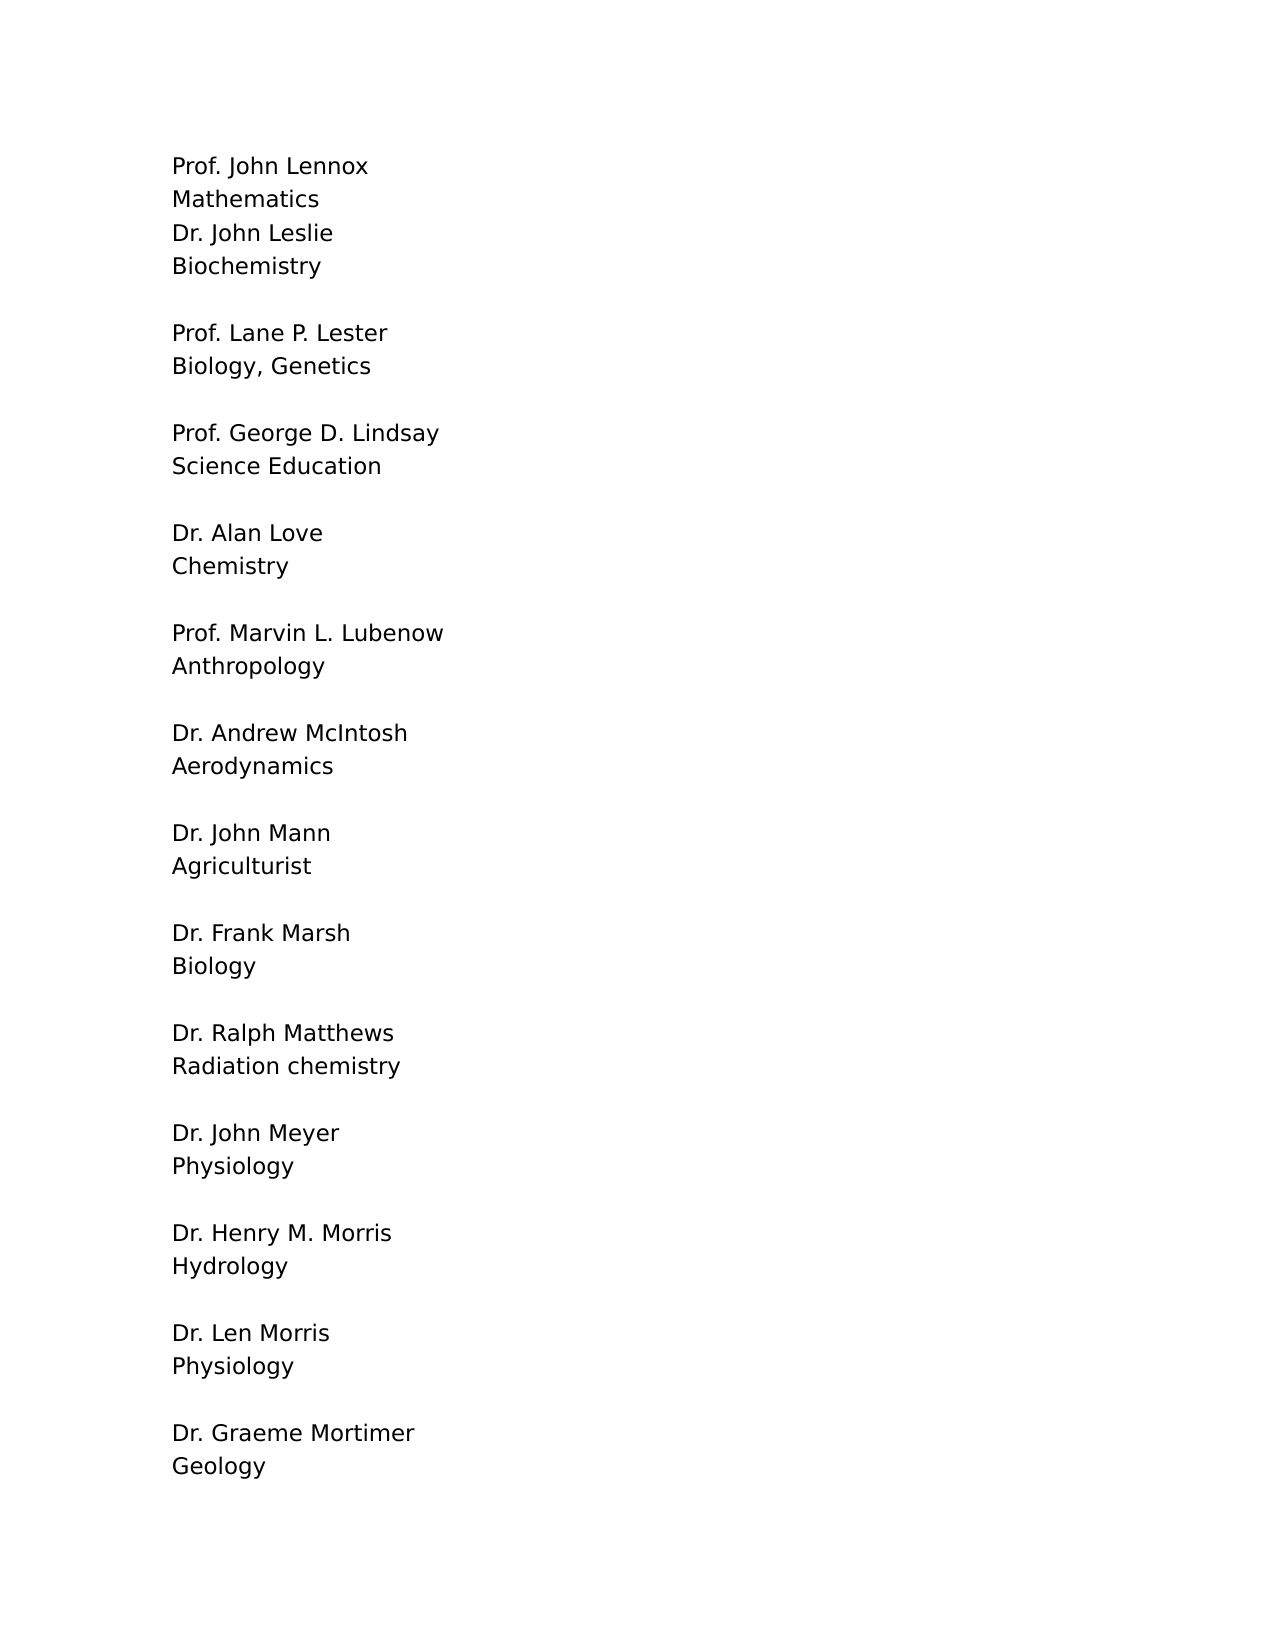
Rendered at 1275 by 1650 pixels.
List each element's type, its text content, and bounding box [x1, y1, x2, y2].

text Dr. Frank Marsh [112, 914, 1145, 948]
text Prof. George D. Lindsay [112, 414, 1145, 448]
text Physiology [112, 1148, 1145, 1181]
text Dr. Andrew McIntosh [112, 714, 1145, 748]
text Dr. Henry M. Morris [112, 1214, 1145, 1248]
text Biology [112, 948, 1145, 981]
text Aerodynamics [112, 748, 1145, 781]
text Chemistry [112, 548, 1145, 581]
text Anthropology [112, 648, 1145, 681]
text Prof. Marvin L. Lubenow [112, 614, 1145, 648]
text Hydrology [112, 1248, 1145, 1281]
text Prof. John Lennox [112, 148, 1145, 181]
text Agriculturist [112, 848, 1145, 881]
text Radiation chemistry [112, 1048, 1145, 1081]
text Dr. John Meyer [112, 1114, 1145, 1148]
text Dr. Graeme Mortimer [112, 1414, 1145, 1448]
text Dr. John Mann [112, 814, 1145, 848]
text Prof. Lane P. Lester [112, 314, 1145, 348]
text Physiology [112, 1348, 1145, 1381]
text Dr. Len Morris [112, 1314, 1145, 1348]
text Science Education [112, 448, 1145, 481]
text Mathematics [112, 181, 1145, 214]
text Dr. John Leslie [112, 214, 1145, 248]
text Biology, Genetics [112, 348, 1145, 381]
text Geology [112, 1448, 1145, 1481]
text Biochemistry [112, 248, 1145, 281]
text Dr. Alan Love [112, 514, 1145, 548]
text Dr. Ralph Matthews [112, 1014, 1145, 1048]
